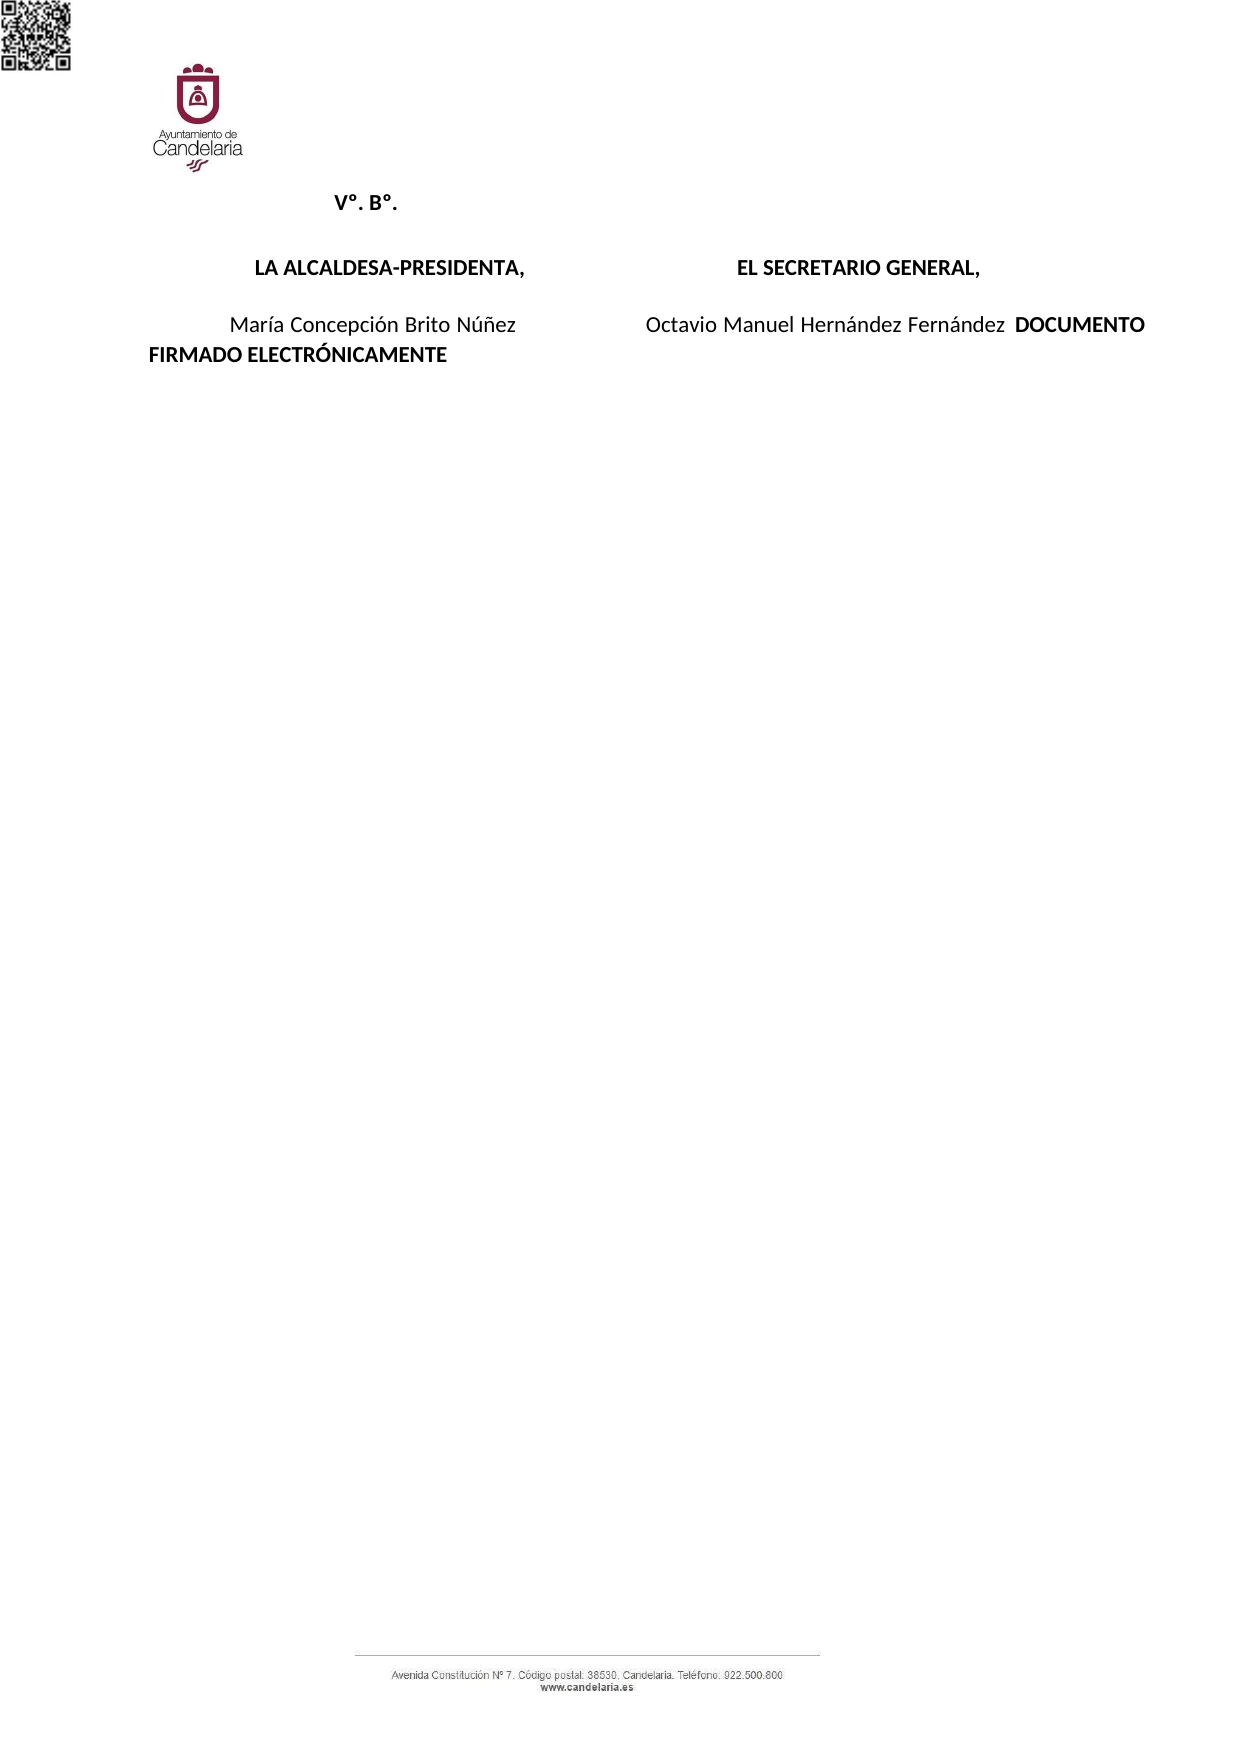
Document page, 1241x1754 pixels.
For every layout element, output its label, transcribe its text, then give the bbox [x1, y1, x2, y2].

text LA ALCALDESA-PRESIDENTA, EL SECRETARIO GENERAL, [43, 253, 1145, 281]
text María Concepción Brito Núñez Octavio Manuel Hernández Fernández DOCUMENTO FIRMADO ELECTRÓNICAMENTE [149, 310, 1145, 368]
text Vº. Bº. [148, 188, 1145, 216]
